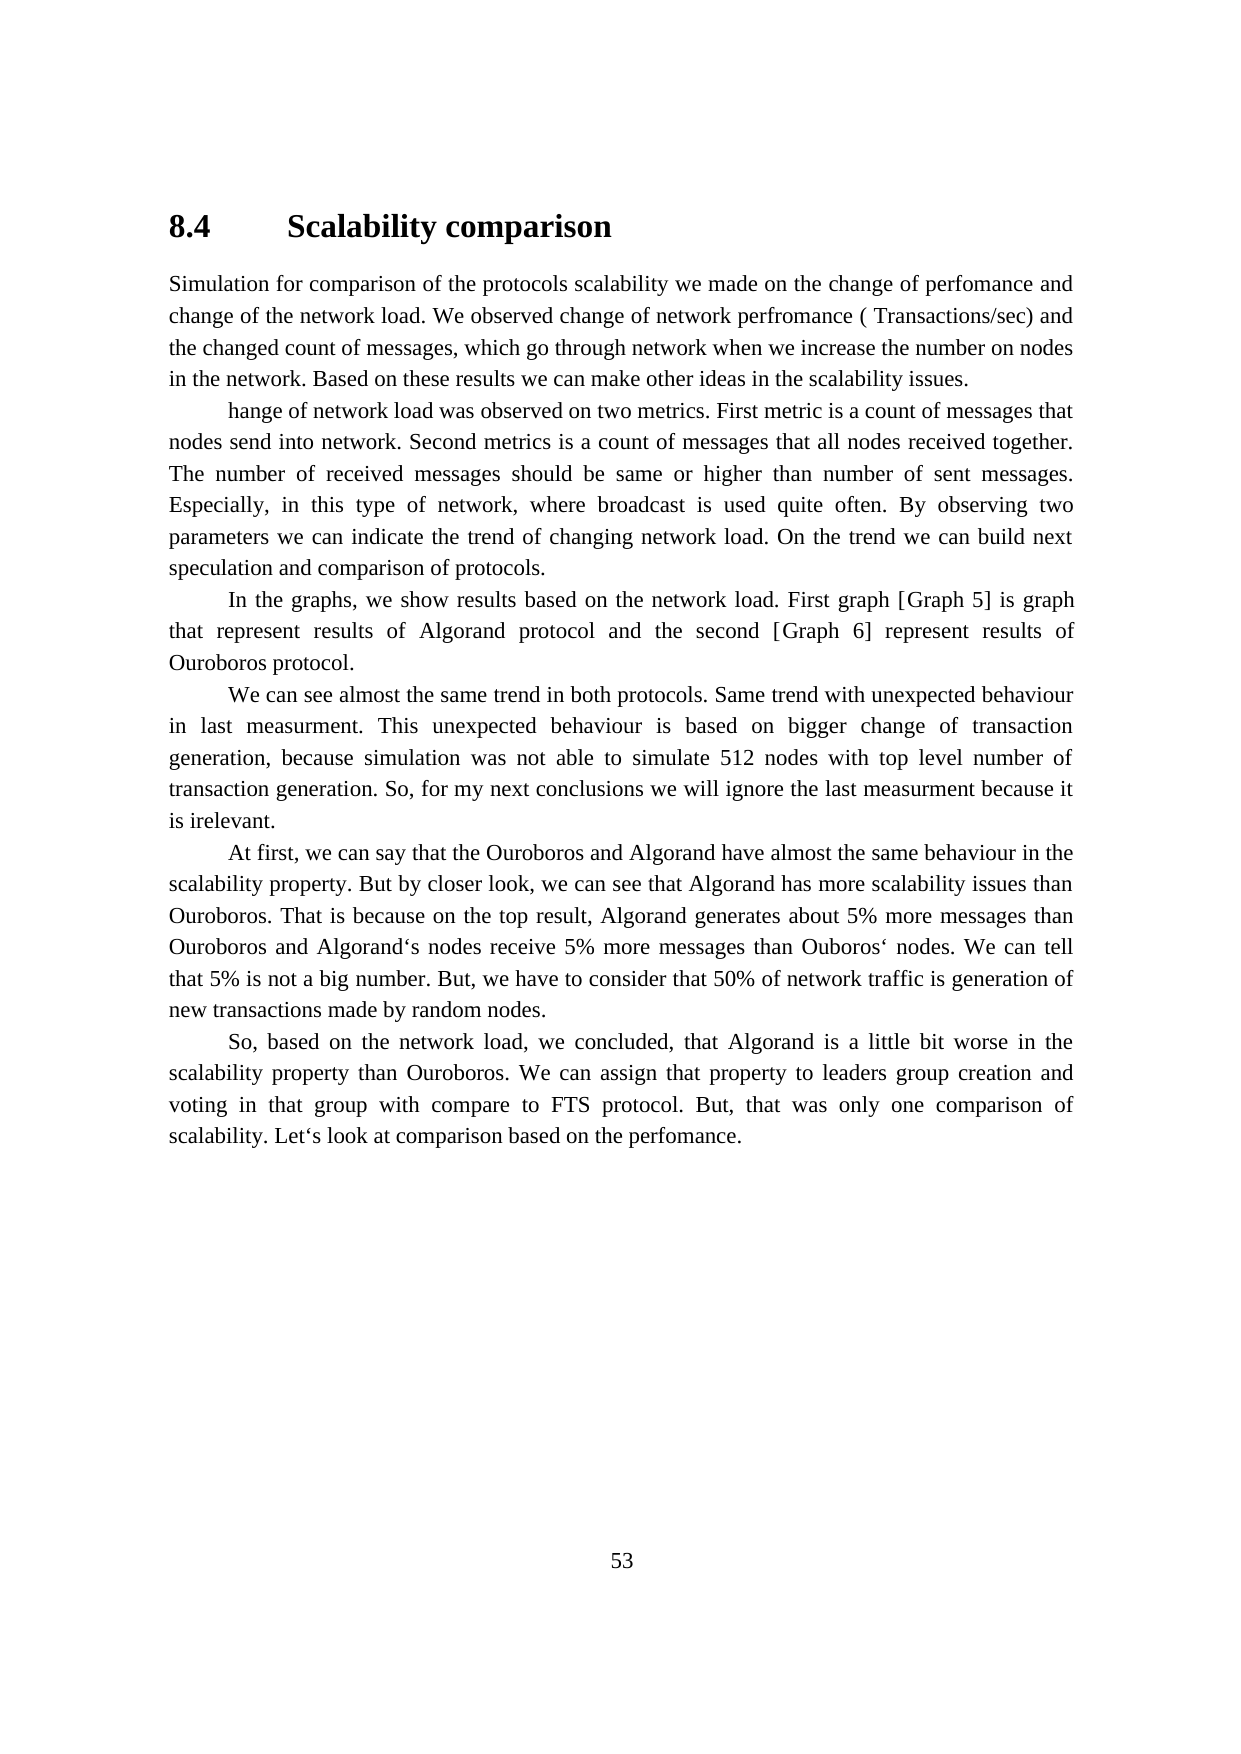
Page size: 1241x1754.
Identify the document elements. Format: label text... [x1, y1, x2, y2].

text hange of network load was observed on two metrics. First metric is a count of messages that nodes send into network. Second metrics is a count of messages that all nodes received together. The number of received messages should be same or higher than number of sent messages. Especially, in this type of network, where broadcast is used quite often. By observing two parameters we can indicate the trend of changing network load. On the trend we can build next speculation and comparison of protocols. [169, 397, 1075, 581]
text In the graphs, we show results based on the network load. First graph [Graph 5] is graph that represent results of Algorand protocol and the second [Graph 6] represent results of Ouroboros protocol. [169, 586, 1075, 676]
text At first, we can say that the Ouroboros and Algorand have almost the same behaviour in the scalability property. But by closer look, we can see that Algorand has more scalability issues than Ouroboros. That is because on the top result, Algorand generates about 5% more messages than Ouroboros and Algorand‘s nodes receive 5% more messages than Ouboros‘ nodes. We can tell that 5% is not a big number. But, we have to consider that 50% of network traffic is generation of new transactions made by random nodes. [169, 838, 1075, 1023]
text We can see almost the same trend in both protocols. Same trend with unexpected behaviour in last measurment. This unexpected behaviour is based on bigger change of transaction generation, because simulation was not able to simulate 512 nodes with top level number of transaction generation. So, for my next conclusions we will ignore the last measurment because it is irelevant. [169, 681, 1075, 833]
text Simulation for comparison of the protocols scalability we made on the change of perfomance and change of the network load. We observed change of network perfromance ( Transactions/sec) and the changed count of messages, which go through network when we increase the number on nodes in the network. Based on these results we can make other ideas in the scalability issues. [169, 270, 1075, 391]
subtitle Scalability comparison [169, 207, 1075, 245]
text So, based on the network load, we concluded, that Algorand is a little bit worse in the scalability property than Ouroboros. We can assign that property to leaders group creation and voting in that group with compare to FTS protocol. But, that was only one comparison of scalability. Let‘s look at comparison based on the perfomance. [169, 1028, 1075, 1149]
